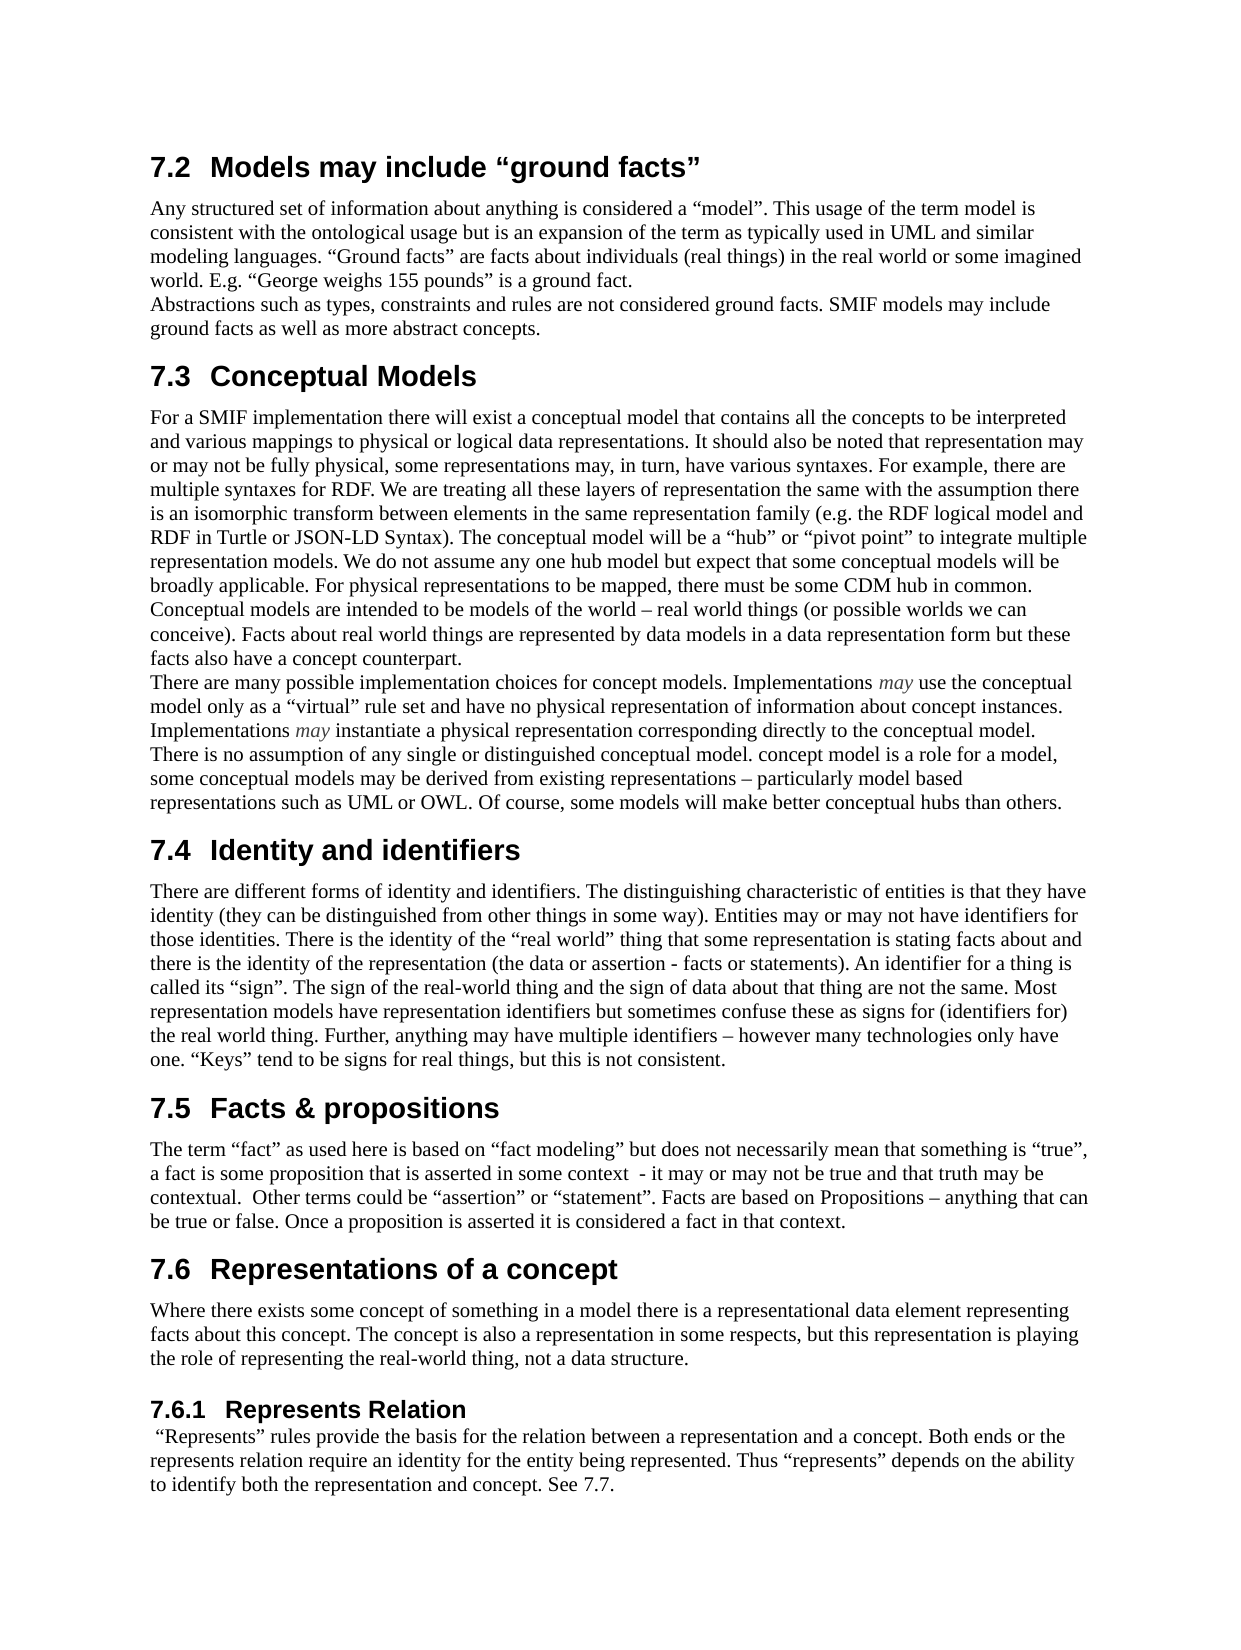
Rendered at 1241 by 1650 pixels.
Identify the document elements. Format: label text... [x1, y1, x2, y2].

text There are many possible implementation choices for concept models. Implementations may use the conceptual model only as a “virtual” rule set and have no physical representation of information about concept instances. Implementations may instantiate a physical representation corresponding directly to the conceptual model. [150, 669, 1090, 742]
text There is no assumption of any single or distinguished conceptual model. concept model is a role for a model, some conceptual models may be derived from existing representations – particularly model based representations such as UML or OWL. Of course, some models will make better conceptual hubs than others. [150, 742, 1090, 814]
text Where there exists some concept of something in a model there is a representational data element representing facts about this concept. The concept is also a representation in some respects, but this representation is playing the role of representing the real-world thing, not a data structure. [150, 1298, 1090, 1370]
text Abstractions such as types, constraints and rules are not considered ground facts. SMIF models may include ground facts as well as more abstract concepts. [150, 292, 1090, 340]
subtitle Models may include “ground facts” [150, 150, 1090, 183]
text Conceptual models are intended to be models of the world – real world things (or possible worlds we can conceive). Facts about real world things are represented by data models in a data representation form but these facts also have a concept counterpart. [150, 597, 1090, 669]
subtitle Represents Relation [150, 1395, 1090, 1424]
subtitle Identity and identifiers [150, 833, 1090, 867]
text Any structured set of information about anything is considered a “model”. This usage of the term model is consistent with the ontological usage but is an expansion of the term as typically used in UML and similar modeling languages. “Ground facts” are facts about individuals (real things) in the real world or some imagined world. E.g. “George weighs 155 pounds” is a ground fact. [150, 196, 1090, 292]
text The term “fact” as used here is based on “fact modeling” but does not necessarily mean that something is “true”, a fact is some proposition that is asserted in some context - it may or may not be true and that truth may be contextual. Other terms could be “assertion” or “statement”. Facts are based on Propositions – anything that can be true or false. Once a proposition is asserted it is considered a fact in that context. [150, 1136, 1090, 1233]
subtitle Facts & propositions [150, 1091, 1090, 1124]
subtitle Conceptual Models [150, 359, 1090, 393]
text “Represents” rules provide the basis for the relation between a representation and a concept. Both ends or the represents relation require an identity for the entity being represented. Thus “represents” depends on the ability to identify both the representation and concept. See 7.7. [150, 1424, 1090, 1496]
text There are different forms of identity and identifiers. The distinguishing characteristic of entities is that they have identity (they can be distinguished from other things in some way). Entities may or may not have identifiers for those identities. There is the identity of the “real world” thing that some representation is stating facts about and there is the identity of the representation (the data or assertion - facts or statements). An identifier for a thing is called its “sign”. The sign of the real-world thing and the sign of data about that thing are not the same. Most representation models have representation identifiers but sometimes confuse these as signs for (identifiers for) the real world thing. Further, anything may have multiple identifiers – however many technologies only have one. “Keys” tend to be signs for real things, but this is not consistent. [150, 879, 1090, 1071]
text For a SMIF implementation there will exist a conceptual model that contains all the concepts to be interpreted and various mappings to physical or logical data representations. It should also be noted that representation may or may not be fully physical, some representations may, in turn, have various syntaxes. For example, there are multiple syntaxes for RDF. We are treating all these layers of representation the same with the assumption there is an isomorphic transform between elements in the same representation family (e.g. the RDF logical model and RDF in Turtle or JSON-LD Syntax). The conceptual model will be a “hub” or “pivot point” to integrate multiple representation models. We do not assume any one hub model but expect that some conceptual models will be broadly applicable. For physical representations to be mapped, there must be some CDM hub in common. [150, 405, 1090, 597]
subtitle Representations of a concept [150, 1252, 1090, 1286]
